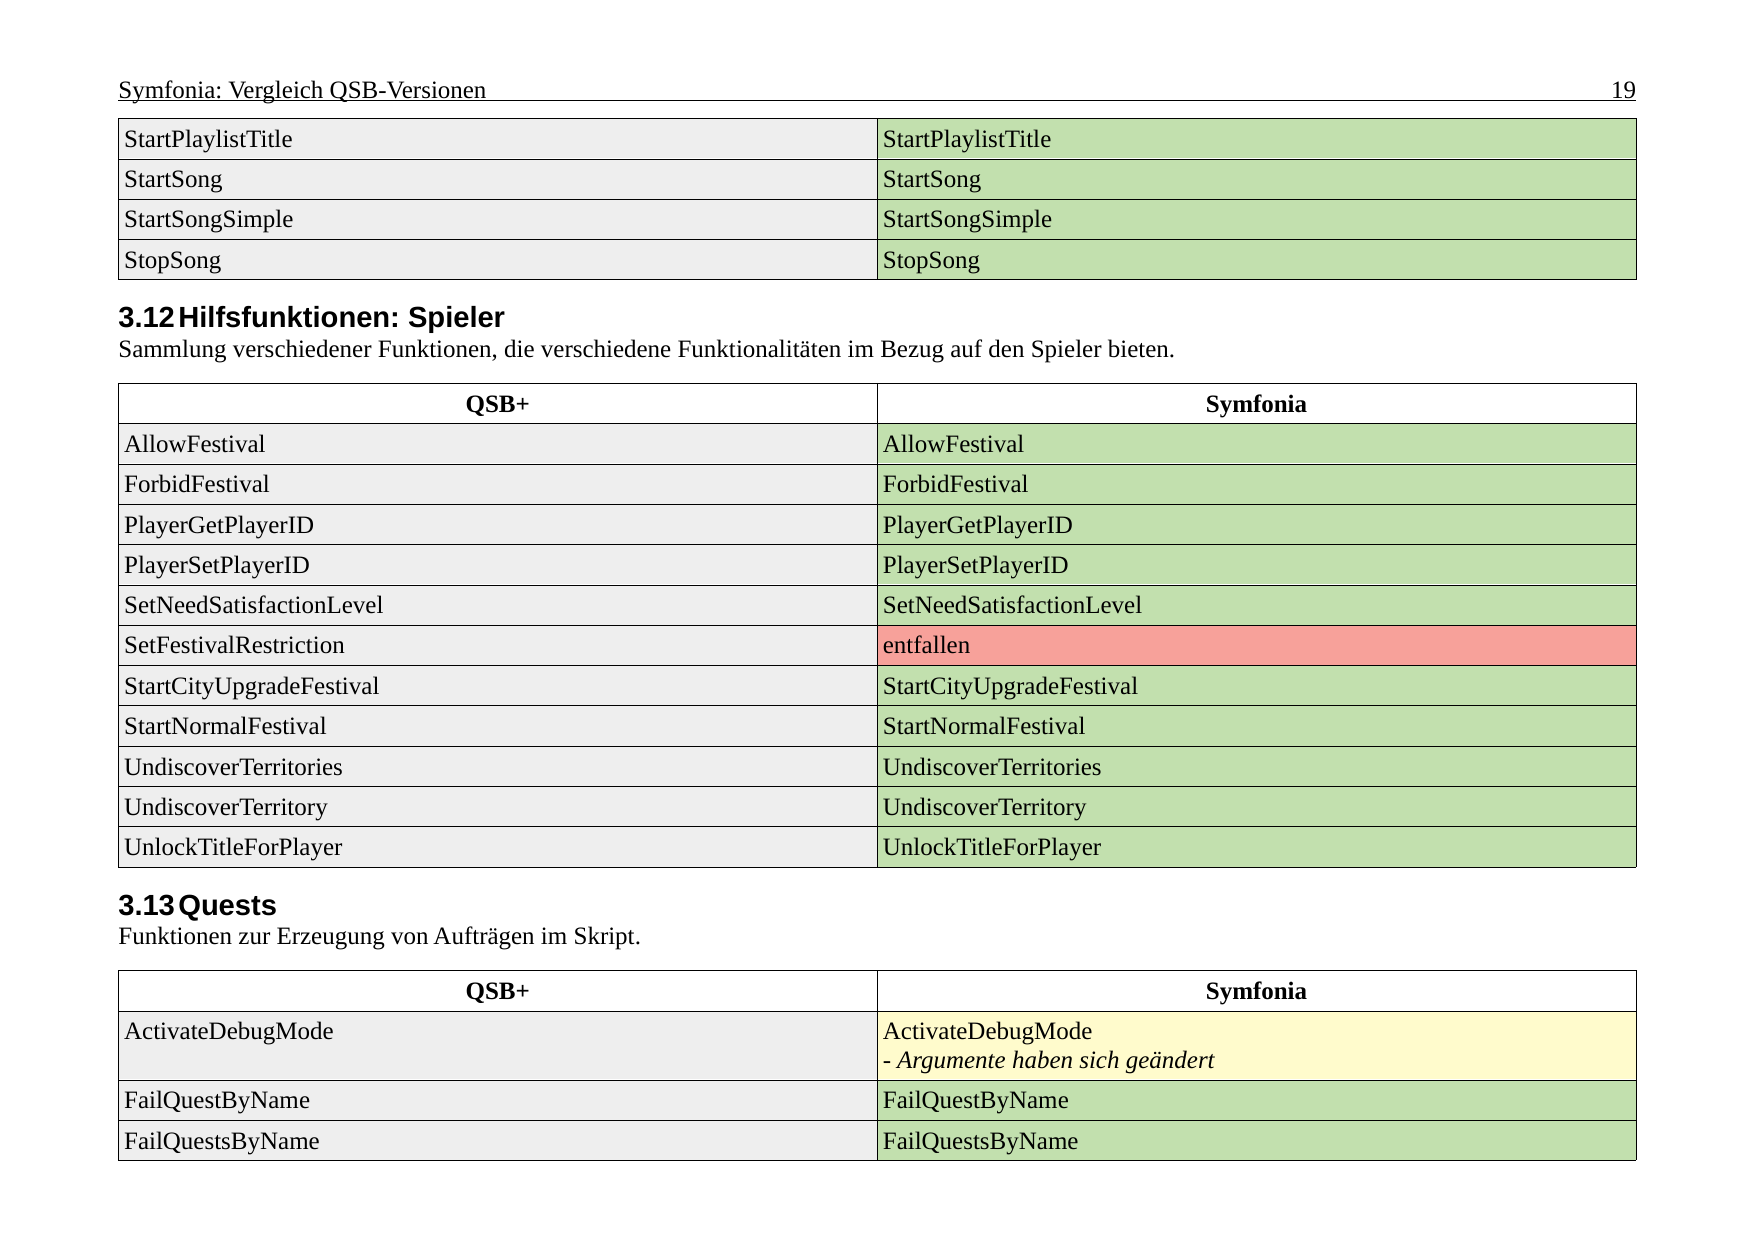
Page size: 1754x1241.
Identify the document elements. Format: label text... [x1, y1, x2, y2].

subtitle Hilfsfunktionen: Spieler [118, 300, 1636, 334]
table_cell FailQuestsByName [878, 1121, 1636, 1160]
table_cell ActivateDebugMode - Argumente haben sich geändert [878, 1012, 1636, 1079]
table_cell ForbidFestival [878, 465, 1636, 504]
table_cell StartSong [119, 160, 877, 199]
table_cell ActivateDebugMode [119, 1012, 877, 1079]
table_cell StartSong [878, 160, 1636, 199]
text Funktionen zur Erzeugung von Aufträgen im Skript. [118, 921, 1636, 950]
table_cell ForbidFestival [119, 465, 877, 504]
table_cell FailQuestByName [119, 1081, 877, 1120]
table_cell StartCityUpgradeFestival [878, 666, 1636, 705]
table_cell PlayerSetPlayerID [119, 545, 877, 584]
table_cell entfallen [878, 626, 1636, 665]
table_cell FailQuestsByName [119, 1121, 877, 1160]
table_cell AllowFestival [119, 424, 877, 463]
table_cell StartPlaylistTitle [119, 119, 877, 158]
table_cell StartNormalFestival [119, 706, 877, 746]
table_cell StartNormalFestival [878, 706, 1636, 746]
table_cell UndiscoverTerritory [119, 787, 877, 826]
table_cell FailQuestByName [878, 1081, 1636, 1120]
table_cell StartSongSimple [878, 200, 1636, 239]
table_cell AllowFestival [878, 424, 1636, 463]
table_cell SetNeedSatisfactionLevel [119, 586, 877, 625]
table_header Symfonia [878, 384, 1636, 423]
table_cell StartCityUpgradeFestival [119, 666, 877, 705]
subtitle Quests [118, 888, 1636, 921]
table_cell SetFestivalRestriction [119, 626, 877, 665]
table_cell UnlockTitleForPlayer [878, 827, 1636, 867]
table_cell PlayerGetPlayerID [119, 505, 877, 544]
table_header QSB+ [119, 971, 877, 1011]
table_cell StartPlaylistTitle [878, 119, 1636, 158]
table_cell SetNeedSatisfactionLevel [878, 586, 1636, 625]
table_header Symfonia [878, 971, 1636, 1011]
table_cell UnlockTitleForPlayer [119, 827, 877, 867]
table_cell StartSongSimple [119, 200, 877, 239]
table_cell UndiscoverTerritories [878, 747, 1636, 786]
table_cell UndiscoverTerritory [878, 787, 1636, 826]
text Sammlung verschiedener Funktionen, die verschiedene Funktionalitäten im Bezug auf den Spieler bieten. [118, 334, 1636, 363]
table_cell UndiscoverTerritories [119, 747, 877, 786]
table_cell StopSong [119, 240, 877, 279]
table_cell PlayerSetPlayerID [878, 545, 1636, 584]
table_cell StopSong [878, 240, 1636, 279]
table_header QSB+ [119, 384, 877, 423]
table_cell PlayerGetPlayerID [878, 505, 1636, 544]
